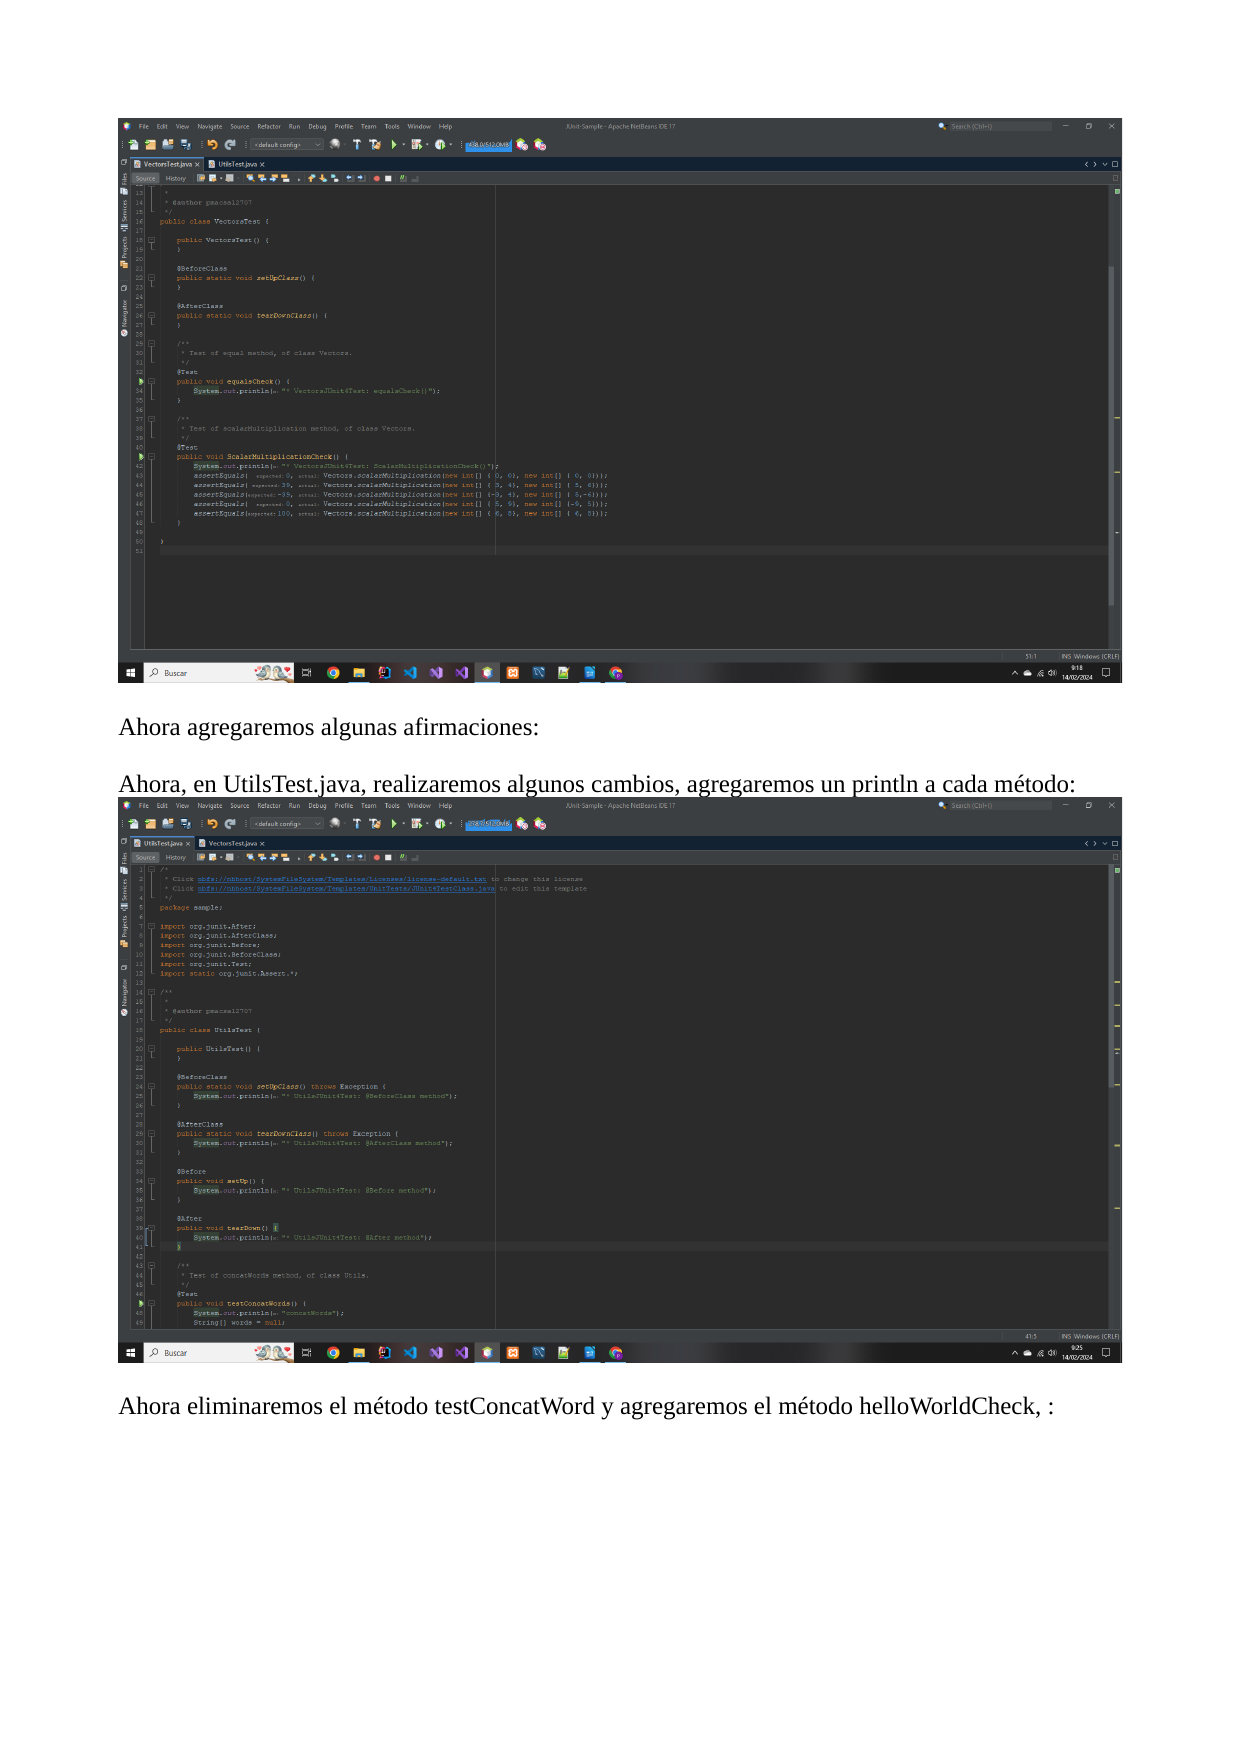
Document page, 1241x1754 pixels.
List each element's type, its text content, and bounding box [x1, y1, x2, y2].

text Ahora, en UtilsTest.java, realizaremos algunos cambios, agregaremos un println a cada método: [118, 769, 1122, 797]
picture [118, 118, 1123, 683]
text Ahora agregaremos algunas afirmaciones: [118, 712, 1122, 740]
picture [118, 797, 1123, 1363]
text Ahora eliminaremos el método testConcatWord y agregaremos el método helloWorldCheck, : [118, 1391, 1122, 1420]
